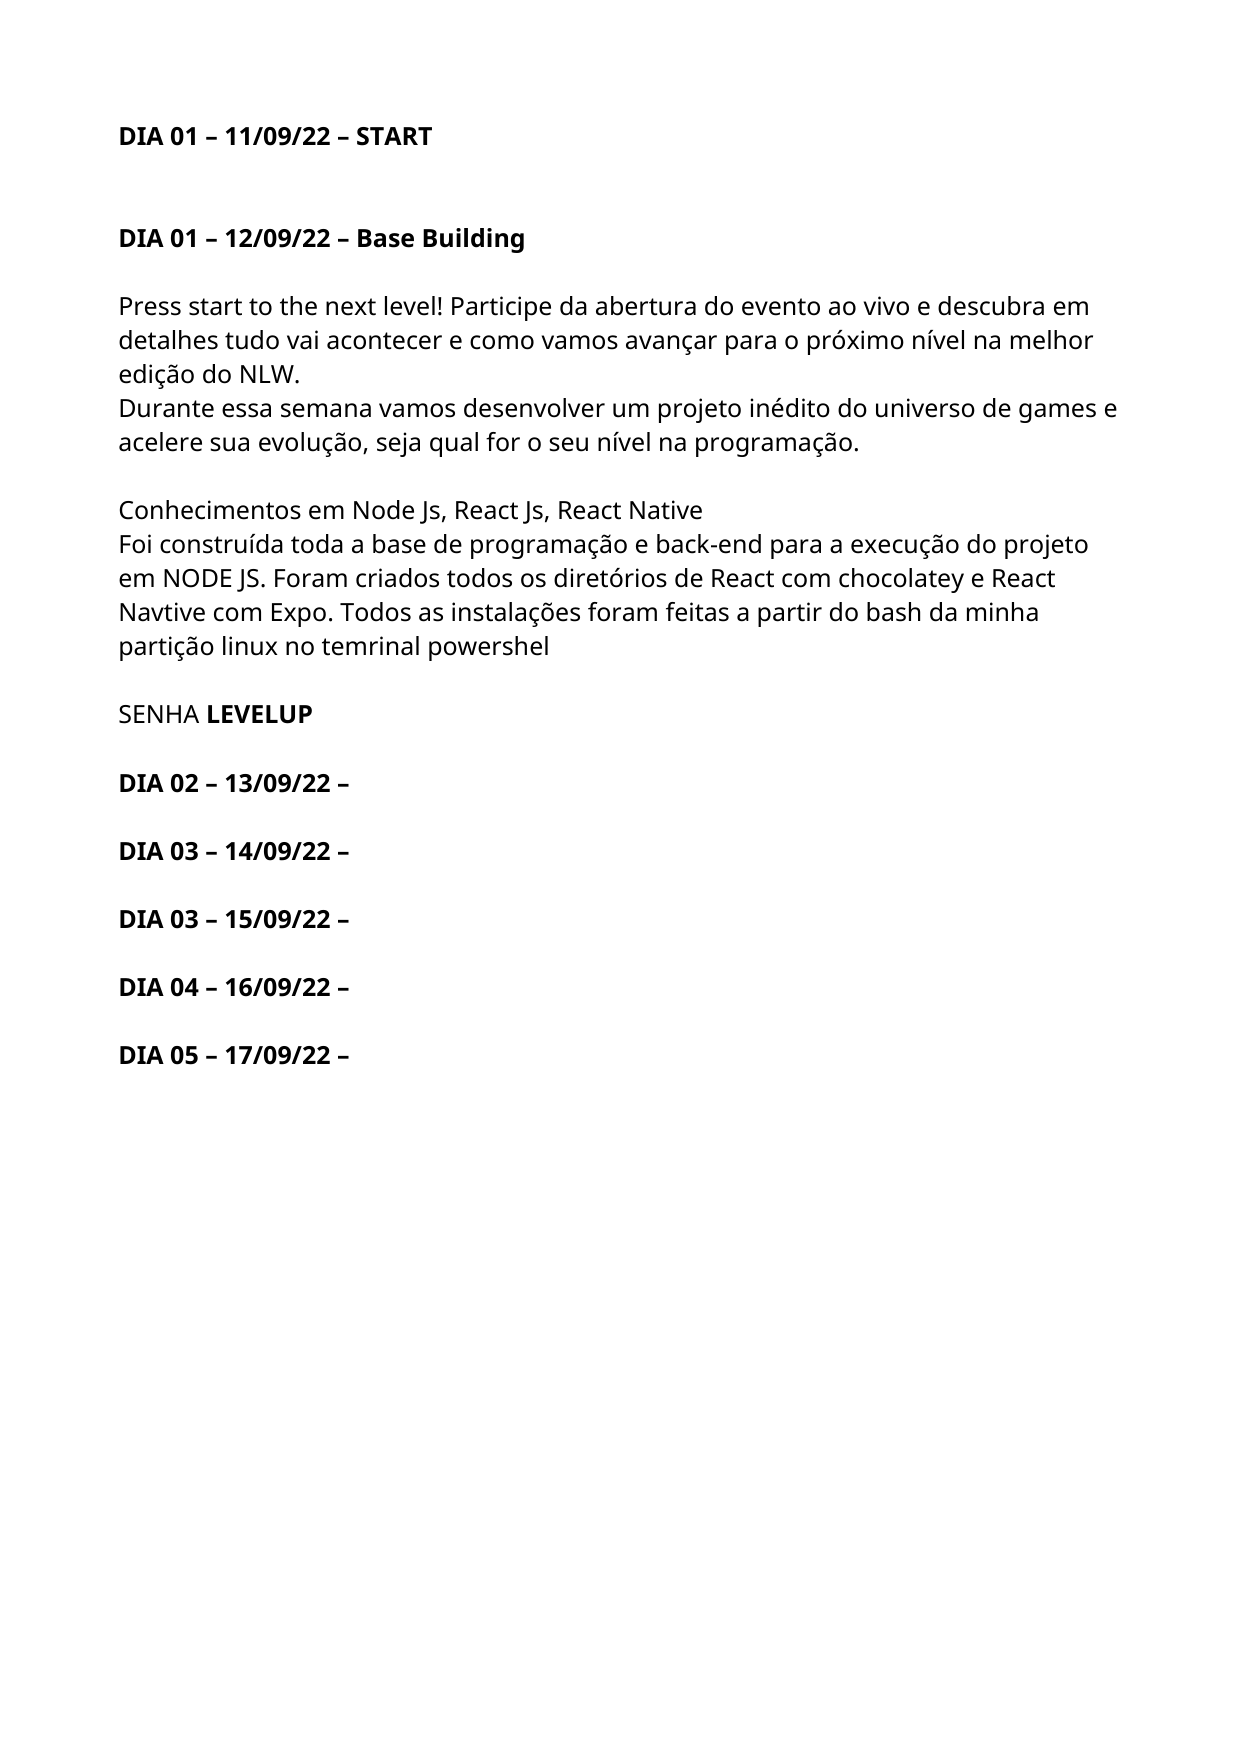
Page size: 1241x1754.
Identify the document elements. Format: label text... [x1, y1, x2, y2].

text DIA 01 – 12/09/22 – Base Building [118, 220, 1122, 254]
text DIA 02 – 13/09/22 – [118, 765, 1122, 799]
text DIA 03 – 14/09/22 – [118, 833, 1122, 867]
text SENHA LEVELUP [118, 697, 1122, 731]
text Conhecimentos em Node Js, React Js, React Native [118, 493, 1122, 527]
text Foi construída toda a base de programação e back-end para a execução do projeto em NODE JS. Foram criados todos os diretórios de React com chocolatey e React Navtive com Expo. Todos as instalações foram feitas a partir do bash da minha partição linux no temrinal powershel [118, 527, 1122, 663]
text DIA 03 – 15/09/22 – [118, 902, 1122, 936]
text DIA 01 – 11/09/22 – START [118, 118, 1122, 152]
text DIA 05 – 17/09/22 – [118, 1038, 1122, 1072]
text Durante essa semana vamos desenvolver um projeto inédito do universo de games e acelere sua evolução, seja qual for o seu nível na programação. [118, 391, 1122, 459]
text DIA 04 – 16/09/22 – [118, 970, 1122, 1004]
text Press start to the next level! Participe da abertura do evento ao vivo e descubra em detalhes tudo vai acontecer e como vamos avançar para o próximo nível na melhor edição do NLW. [118, 288, 1122, 391]
